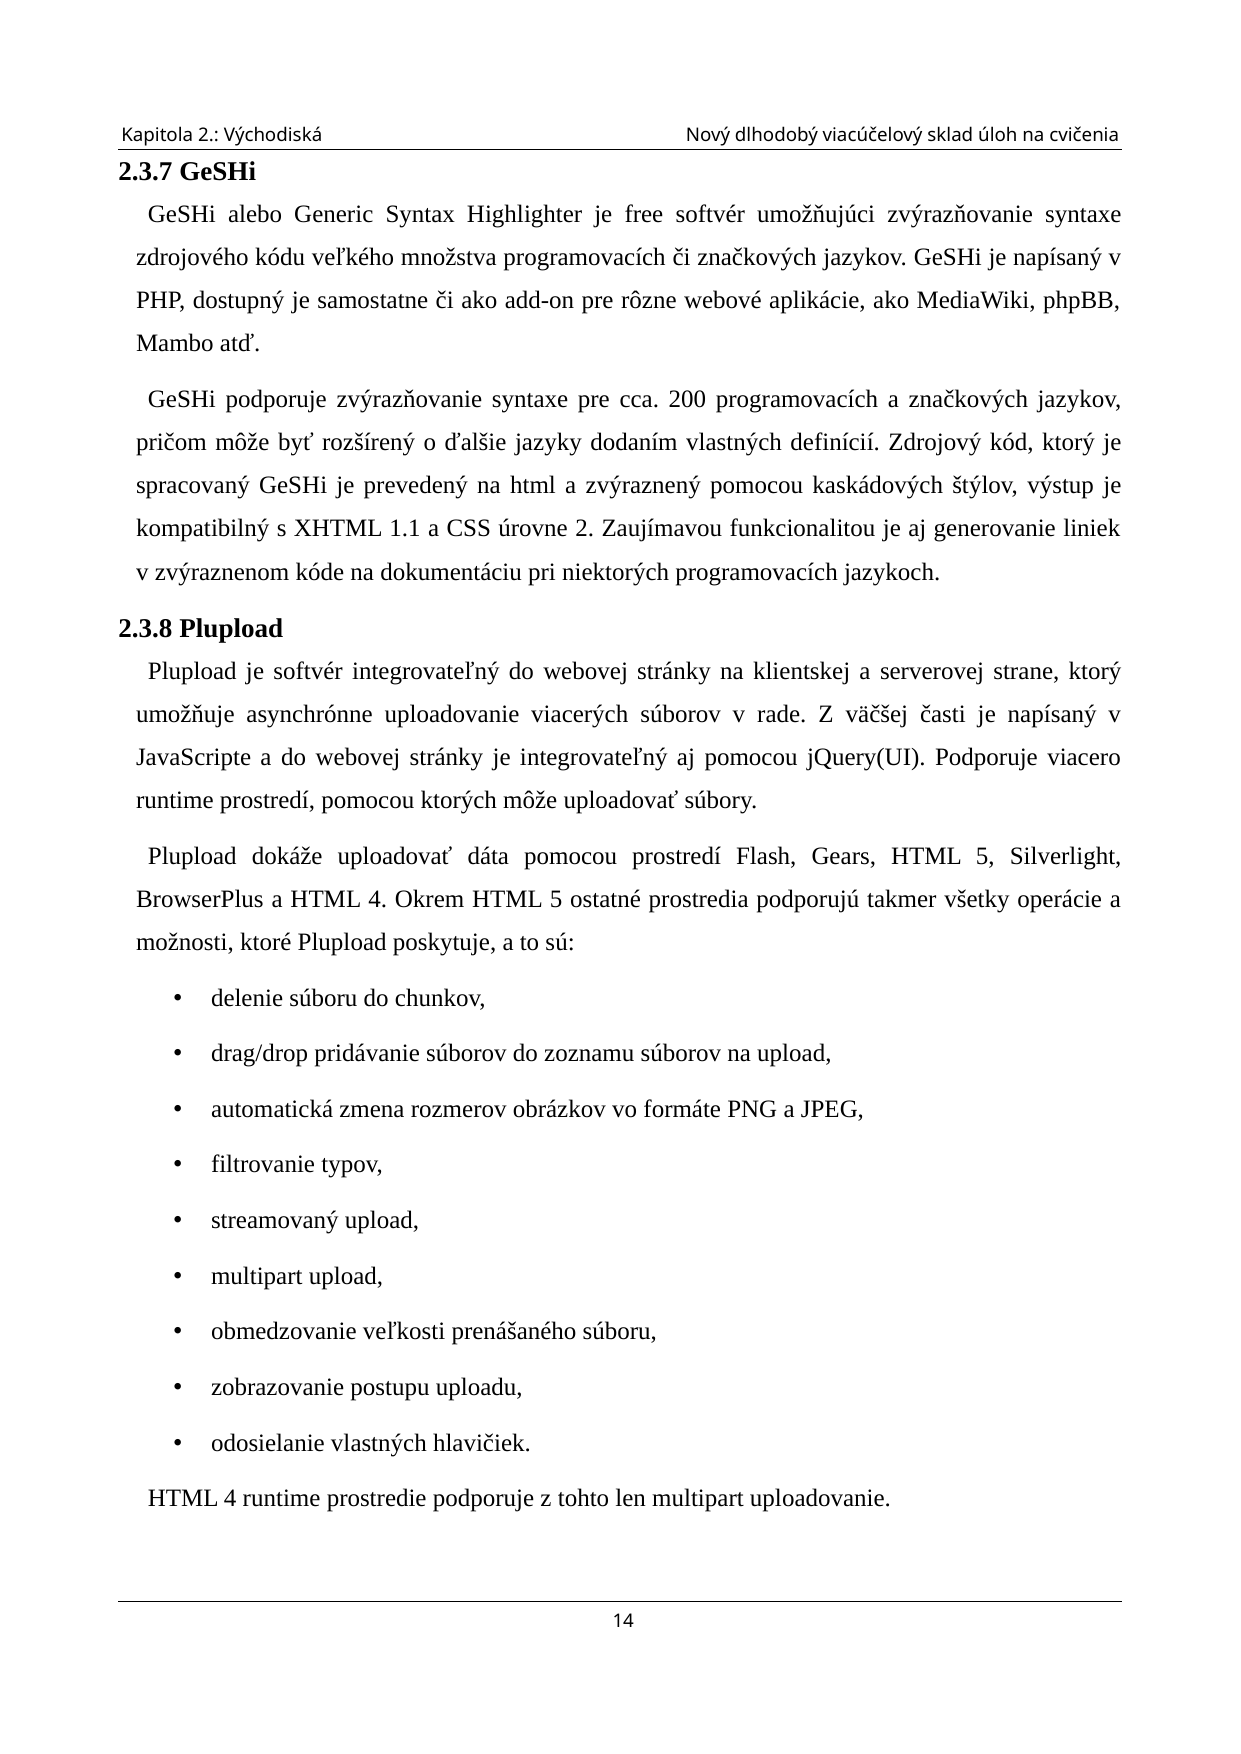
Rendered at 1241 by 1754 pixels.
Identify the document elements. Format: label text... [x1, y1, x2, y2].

text HTML 4 runtime prostredie podporuje z tohto len multipart uploadovanie. [136, 1483, 1122, 1512]
text Plupload dokáže uploadovať dáta pomocou prostredí Flash, Gears, HTML 5, Silverlight, BrowserPlus a HTML 4. Okrem HTML 5 ostatné prostredia podporujú takmer všetky operácie a možnosti, ktoré Plupload poskytuje, a to sú: [136, 841, 1122, 956]
text GeSHi alebo Generic Syntax Highlighter je free softvér umožňujúci zvýrazňovanie syntaxe zdrojového kódu veľkého množstva programovacích či značkových jazykov. GeSHi je napísaný v PHP, dostupný je samostatne či ako add-on pre rôzne webové aplikácie, ako MediaWiki, phpBB, Mambo atď. [136, 199, 1122, 357]
list zobrazovanie postupu uploadu, [173, 1372, 1122, 1401]
list automatická zmena rozmerov obrázkov vo formáte PNG a JPEG, [173, 1094, 1122, 1123]
list drag/drop pridávanie súborov do zoznamu súborov na upload, [173, 1038, 1122, 1067]
list filtrovanie typov, [173, 1149, 1122, 1178]
text GeSHi podporuje zvýrazňovanie syntaxe pre cca. 200 programovacích a značkových jazykov, pričom môže byť rozšírený o ďalšie jazyky dodaním vlastných definícií. Zdrojový kód, ktorý je spracovaný GeSHi je prevedený na html a zvýraznený pomocou kaskádových štýlov, výstup je kompatibilný s XHTML 1.1 a CSS úrovne 2. Zaujímavou funkcionalitou je aj generovanie liniek v zvýraznenom kóde na dokumentáciu pri niektorých programovacích jazykoch. [136, 384, 1122, 585]
subtitle GeSHi [118, 156, 1122, 187]
list obmedzovanie veľkosti prenášaného súboru, [173, 1316, 1122, 1345]
list streamovaný upload, [173, 1205, 1122, 1234]
list odosielanie vlastných hlavičiek. [173, 1428, 1122, 1456]
text Plupload je softvér integrovateľný do webovej stránky na klientskej a serverovej strane, ktorý umožňuje asynchrónne uploadovanie viacerých súborov v rade. Z väčšej časti je napísaný v JavaScripte a do webovej stránky je integrovateľný aj pomocou jQuery(UI). Podporuje viacero runtime prostredí, pomocou ktorých môže uploadovať súbory. [136, 656, 1122, 814]
list delenie súboru do chunkov, [173, 983, 1122, 1011]
subtitle Plupload [118, 612, 1122, 643]
list multipart upload, [173, 1261, 1122, 1289]
